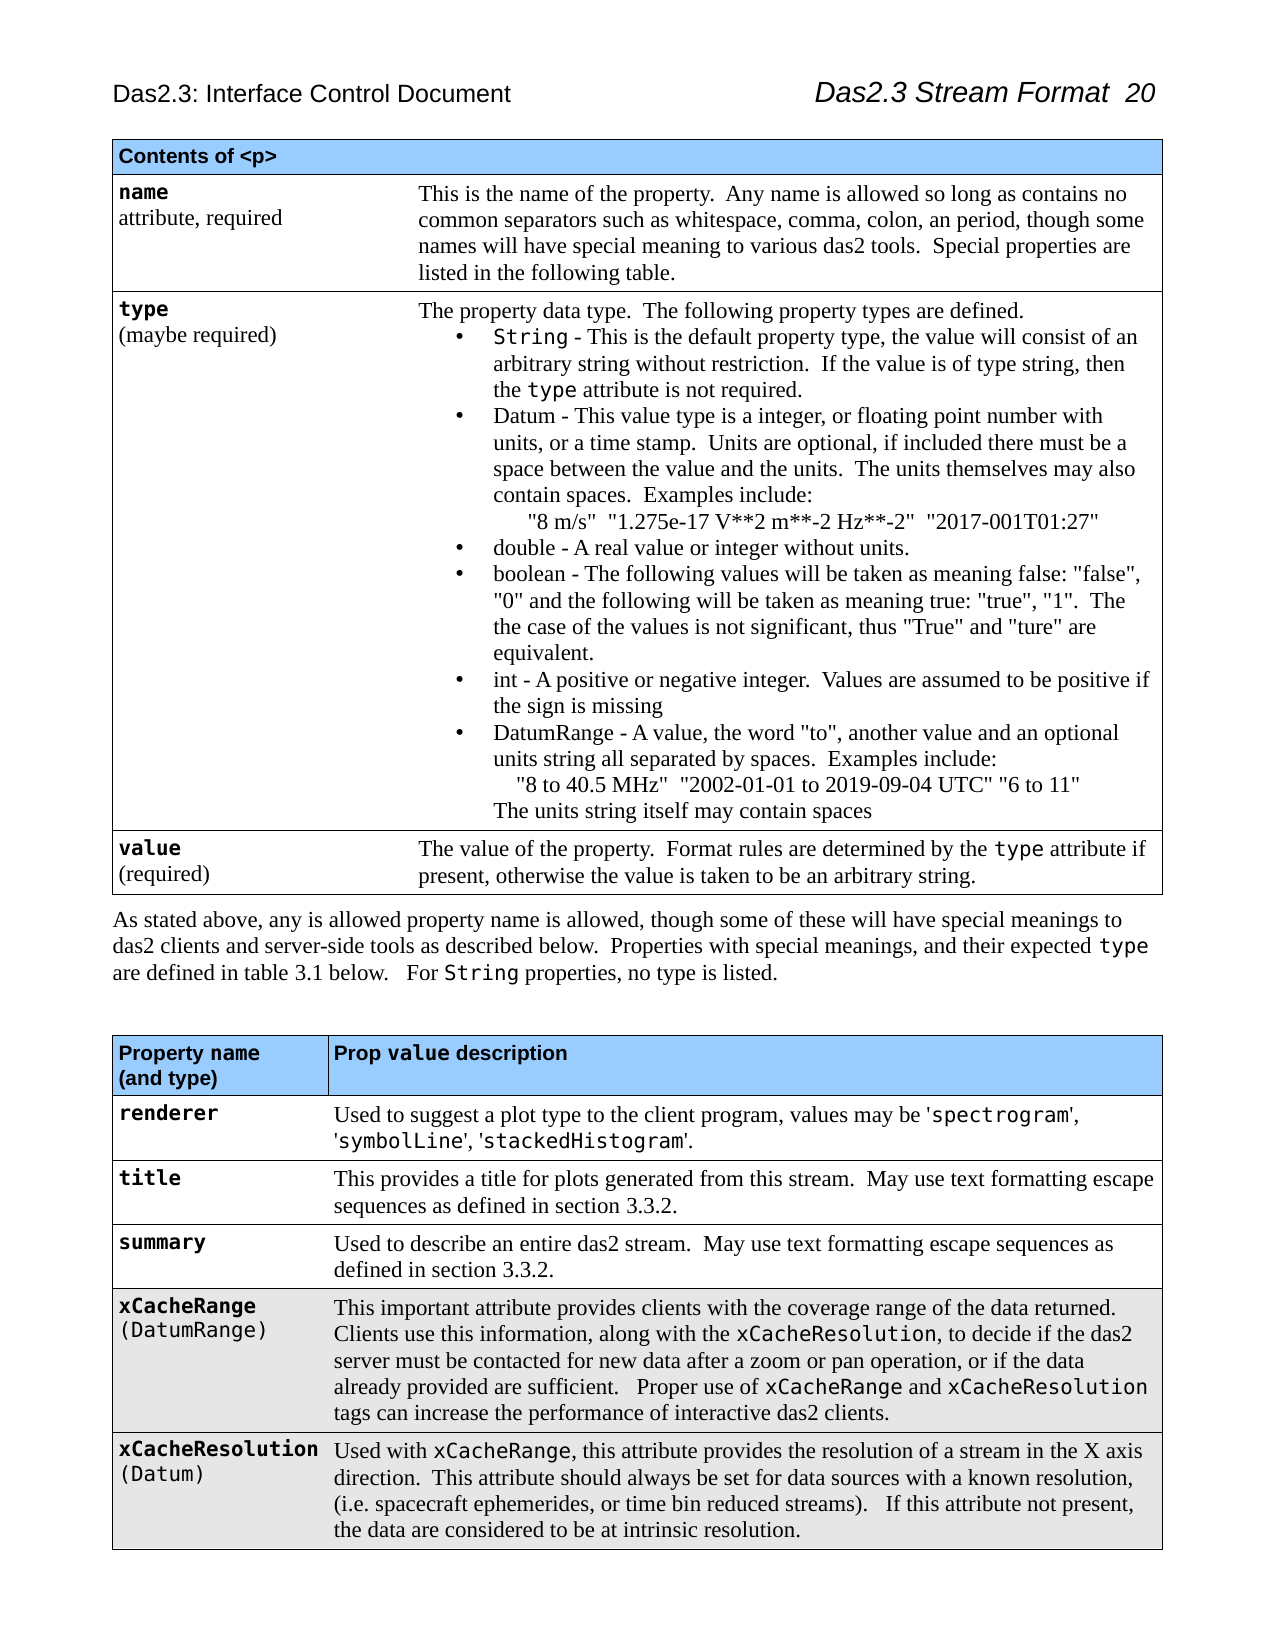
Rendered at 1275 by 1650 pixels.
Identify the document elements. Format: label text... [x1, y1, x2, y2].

table_cell xCacheResolution (Datum) [113, 1433, 328, 1548]
table_cell This important attribute provides clients with the coverage range of the data returned. Clients use this information, along with the xCacheResolution, to decide if the das2 server must be contacted for new data after a zoom or pan operation, or if the data already provided are sufficient. Proper use of xCacheRange and xCacheResolution tags can increase the performance of interactive das2 clients. [328, 1289, 1162, 1432]
table_header Property name (and type) [113, 1036, 328, 1095]
table_header Prop value description [329, 1036, 1162, 1095]
table_cell Used to suggest a plot type to the client program, values may be 'spectrogram', 'symbolLine', 'stackedHistogram'. [328, 1096, 1162, 1160]
table_cell xCacheRange (DatumRange) [113, 1289, 328, 1432]
table_cell This is the name of the property. Any name is allowed so long as contains no common separators such as whitespace, comma, colon, an period, though some names will have special meaning to various das2 tools. Special properties are listed in the following table. [413, 175, 1162, 291]
table_cell type (maybe required) [113, 292, 412, 830]
table_cell This provides a title for plots generated from this stream. May use text formatting escape sequences as defined in section 3.3.2. [328, 1161, 1162, 1224]
table_cell summary [113, 1225, 328, 1288]
table_cell Used with xCacheRange, this attribute provides the resolution of a stream in the X axis direction. This attribute should always be set for data sources with a known resolution, (i.e. spacecraft ephemerides, or time bin reduced streams). If this attribute not present, the data are considered to be at intrinsic resolution. [328, 1433, 1162, 1548]
text As stated above, any is allowed property name is allowed, though some of these will have special meanings to das2 clients and server-side tools as described below. Properties with special meanings, and their expected type are defined in table 3.1 below. For String properties, no type is listed. [112, 906, 1162, 985]
table_cell The value of the property. Format rules are determined by the type attribute if present, otherwise the value is taken to be an arbitrary string. [413, 831, 1162, 894]
table_cell Used to describe an entire das2 stream. May use text formatting escape sequences as defined in section 3.3.2. [328, 1225, 1162, 1288]
table_cell value (required) [113, 831, 412, 894]
table_cell name attribute, required [113, 175, 412, 291]
table_cell The property data type. The following property types are defined. String - This is the default property type, the value will consist of an arbitrary string without restriction. If the value is of type string, then the type attribute is not required. Datum - This value type is a integer, or floating point number with units, or a time stamp. Units are optional, if included there must be a space between the value and the units. The units themselves may also contain spaces. Examples include: "8 m/s" "1.275e-17 V**2 m**-2 Hz**-2" "2017-001T01:27" double - A real value or integer without units. boolean - The following values will be taken as meaning false: "false", "0" and the following will be taken as meaning true: "true", "1". The the case of the values is not significant, thus "True" and "ture" are equivalent. int - A positive or negative integer. Values are assumed to be positive if the sign is missing DatumRange - A value, the word "to", another value and an optional units string all separated by spaces. Examples include: "8 to 40.5 MHz" "2002-01-01 to 2019-09-04 UTC" "6 to 11" The units string itself may contain spaces [413, 292, 1162, 830]
table_cell renderer [113, 1096, 328, 1160]
table_cell title [113, 1161, 328, 1224]
table_header Contents of <p> [113, 140, 1162, 174]
